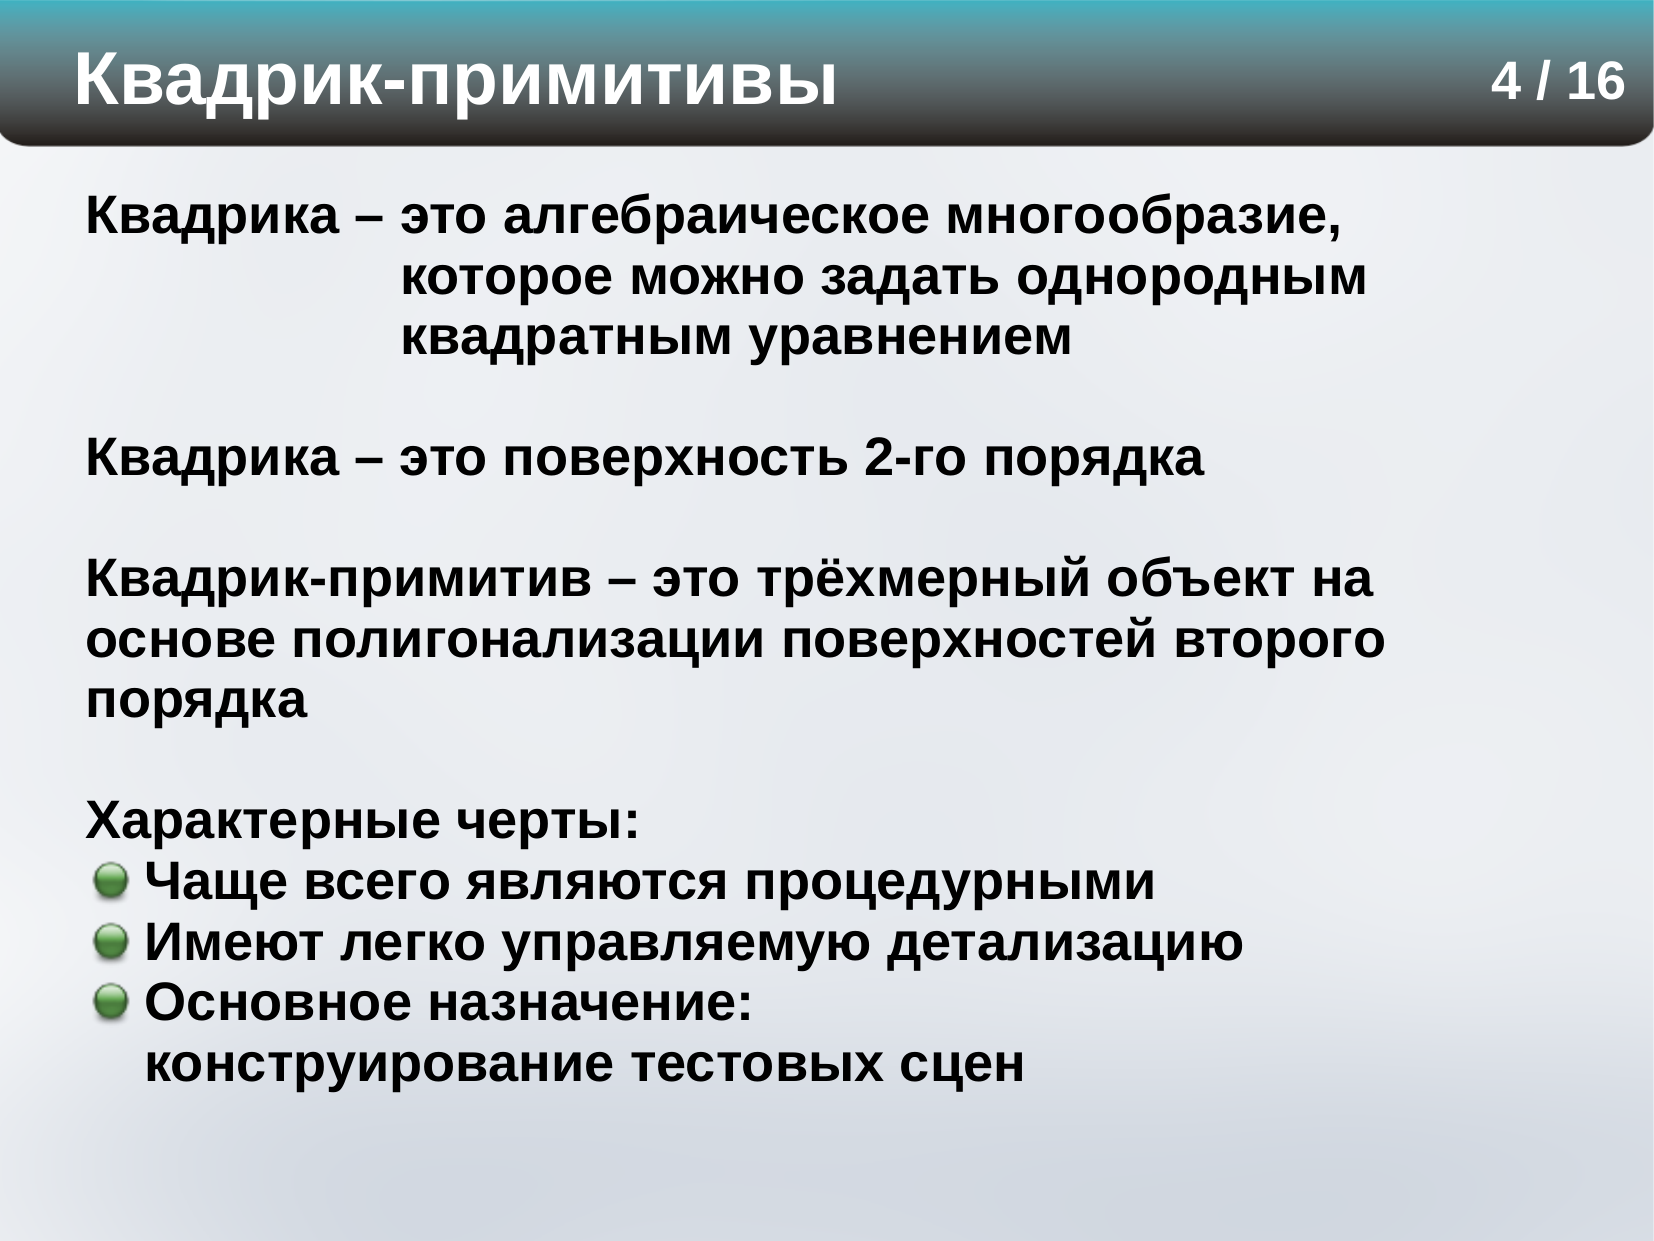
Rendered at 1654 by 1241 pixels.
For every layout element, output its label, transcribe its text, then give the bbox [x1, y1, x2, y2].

text_box <номер> / 16 [1476, 42, 1654, 179]
text_box Квадрик-примитивы [59, 29, 916, 129]
text_box Квадрика – это алгебраическое многообразие, которое можно задать однородным квадратным уравнением Квадрика – это поверхность 2-го порядка Квадрик-примитив – это трёхмерный объект на основе полигонализации поверхностей второго порядка Характерные черты: Чаще всего являются процедурными Имеют легко управляемую детализацию Основное назначение: конструирование тестовых сцен [70, 177, 1506, 1101]
picture [0, 0, 1654, 1241]
